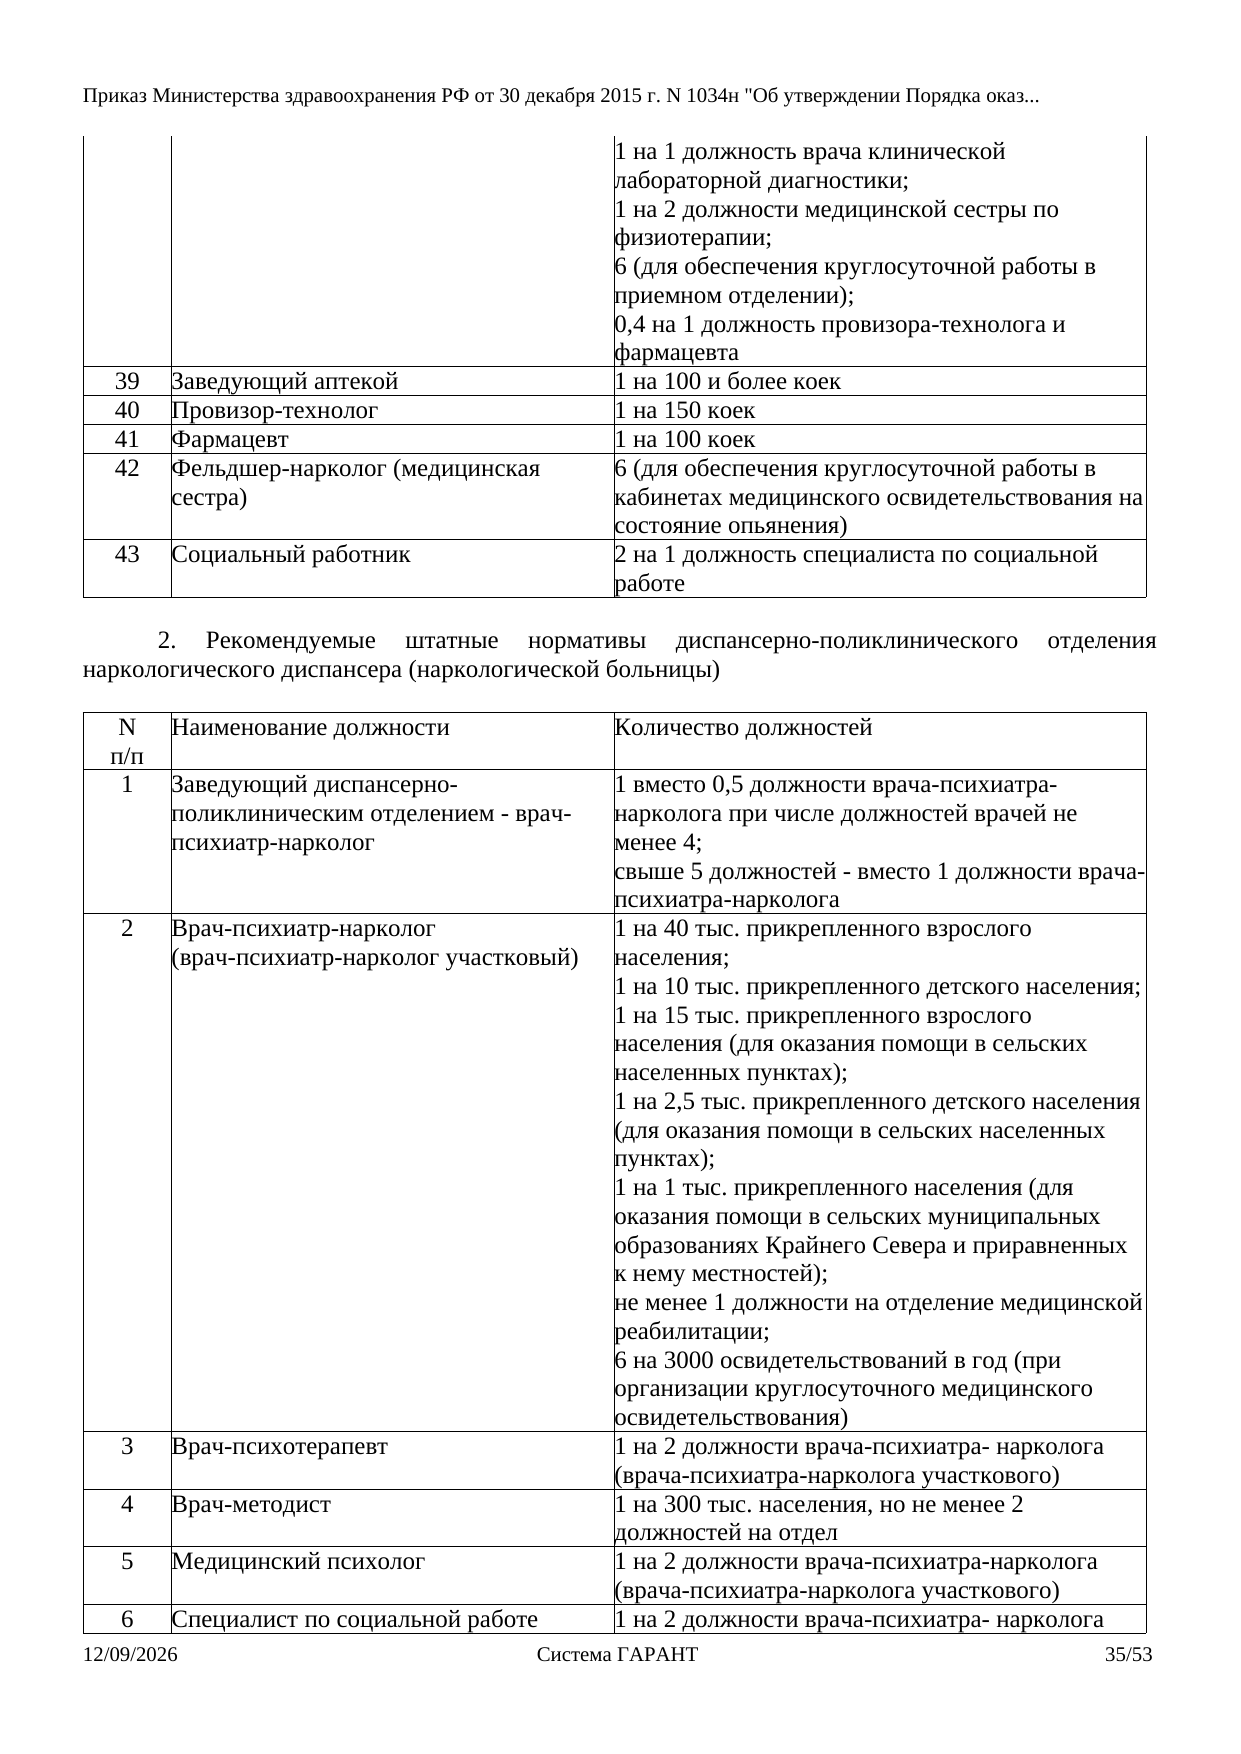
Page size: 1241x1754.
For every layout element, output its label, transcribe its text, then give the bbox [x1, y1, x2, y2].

table_cell 3 [84, 1432, 171, 1489]
text 2. Рекомендуемые штатные нормативы диспансерно-поликлинического отделения наркологического диспансера (наркологической больницы) [83, 626, 1157, 683]
table_cell 1 на 2 должности врача-психиатра-нарколога (врача-психиатра-нарколога участкового) [615, 1547, 1146, 1604]
table_cell Врач-психиатр-нарколог (врач-психиатр-нарколог участковый) [172, 914, 614, 1431]
table_cell Заведующий диспансерно-поликлиническим отделением - врач-психиатр-нарколог [172, 770, 614, 913]
table_cell Социальный работник [172, 540, 614, 597]
table_cell 43 [84, 540, 171, 597]
table_cell Заведующий аптекой [172, 367, 614, 395]
table_cell 1 на 1 должность врача клинической лабораторной диагностики; 1 на 2 должности медицинской сестры по физиотерапии; 6 (для обеспечения круглосуточной работы в приемном отделении); 0,4 на 1 должность провизора-технолога и фармацевта [615, 136, 1146, 366]
table_cell 1 на 2 должности врача-психиатра- нарколога (врача-психиатра-нарколога участкового) [615, 1432, 1146, 1489]
table_cell 1 на 300 тыс. населения, но не менее 2 должностей на отдел [615, 1490, 1146, 1546]
table_cell 1 на 2 должности врача-психиатра- нарколога [615, 1605, 1146, 1633]
table_cell Медицинский психолог [172, 1547, 614, 1604]
table_cell Провизор-технолог [172, 396, 614, 424]
table_cell Специалист по социальной работе [172, 1605, 614, 1633]
table_cell 2 [84, 914, 171, 1431]
table_cell 1 вместо 0,5 должности врача-психиатра-нарколога при числе должностей врачей не менее 4; свыше 5 должностей - вместо 1 должности врача-психиатра-нарколога [615, 770, 1146, 913]
table_header Количество должностей [615, 713, 1146, 769]
table_cell 42 [84, 454, 171, 539]
table_cell 1 [84, 770, 171, 913]
table_cell 41 [84, 425, 171, 453]
table_cell Врач-психотерапевт [172, 1432, 614, 1489]
table_cell [172, 136, 614, 366]
table_cell Фармацевт [172, 425, 614, 453]
table_cell 39 [84, 367, 171, 395]
table_cell 2 на 1 должность специалиста по социальной работе [615, 540, 1146, 597]
table_cell 4 [84, 1490, 171, 1546]
table_cell 1 на 40 тыс. прикрепленного взрослого населения; 1 на 10 тыс. прикрепленного детского населения; 1 на 15 тыс. прикрепленного взрослого населения (для оказания помощи в сельских населенных пунктах); 1 на 2,5 тыс. прикрепленного детского населения (для оказания помощи в сельских населенных пунктах); 1 на 1 тыс. прикрепленного населения (для оказания помощи в сельских муниципальных образованиях Крайнего Севера и приравненных к нему местностей); не менее 1 должности на отделение медицинской реабилитации; 6 на 3000 освидетельствований в год (при организации круглосуточного медицинского освидетельствования) [615, 914, 1146, 1431]
table_cell 40 [84, 396, 171, 424]
table_header Наименование должности [172, 713, 614, 769]
table_cell 6 [84, 1605, 171, 1633]
table_cell 6 (для обеспечения круглосуточной работы в кабинетах медицинского освидетельствования на состояние опьянения) [615, 454, 1146, 539]
table_cell 1 на 100 коек [615, 425, 1146, 453]
table_cell [84, 136, 171, 366]
table_header N п/п [84, 713, 171, 769]
table_cell 5 [84, 1547, 171, 1604]
table_cell 1 на 150 коек [615, 396, 1146, 424]
table_cell Фельдшер-нарколог (медицинская сестра) [172, 454, 614, 539]
table_cell Врач-методист [172, 1490, 614, 1546]
table_cell 1 на 100 и более коек [615, 367, 1146, 395]
